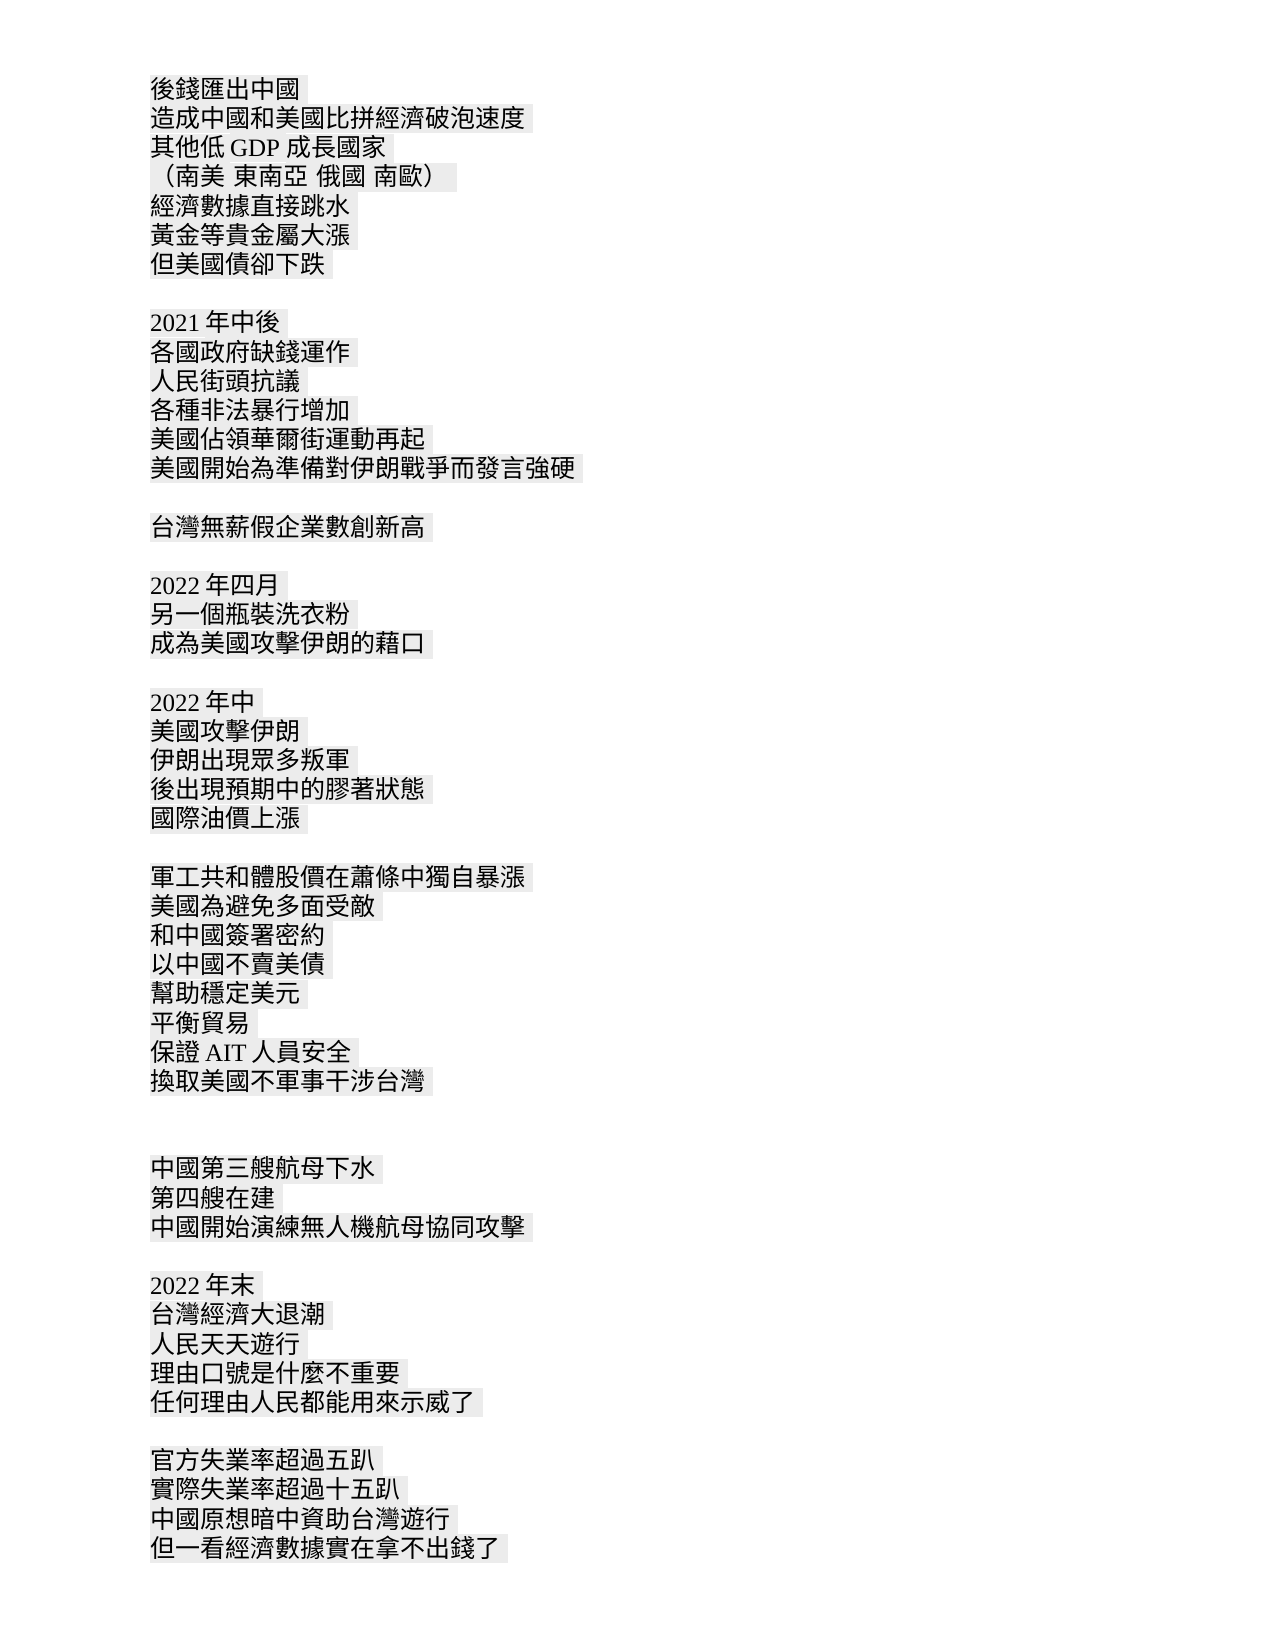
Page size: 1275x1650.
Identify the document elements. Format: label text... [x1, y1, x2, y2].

text 後錢匯出中國 造成中國和美國比拼經濟破泡速度 其他低GDP 成長國家 （南美 東南亞 俄國 南歐） 經濟數據直接跳水 黃金等貴金屬大漲 但美國債卻下跌 2021年中後 各國政府缺錢運作 人民街頭抗議 各種非法暴行增加 美國佔領華爾街運動再起 美國開始為準備對伊朗戰爭而發言強硬 台灣無薪假企業數創新高 2022年四月 另一個瓶裝洗衣粉 成為美國攻擊伊朗的藉口 2022年中 美國攻擊伊朗 伊朗出現眾多叛軍 後出現預期中的膠著狀態 國際油價上漲 軍工共和體股價在蕭條中獨自暴漲 美國為避免多面受敵 和中國簽署密約 以中國不賣美債 幫助穩定美元 平衡貿易 保證AIT人員安全 換取美國不軍事干涉台灣 中國第三艘航母下水 第四艘在建 中國開始演練無人機航母協同攻擊 2022年末 台灣經濟大退潮 人民天天遊行 理由口號是什麼不重要 任何理由人民都能用來示威了 官方失業率超過五趴 實際失業率超過十五趴 中國原想暗中資助台灣遊行 但一看經濟數據實在拿不出錢了 [150, 75, 1125, 1563]
